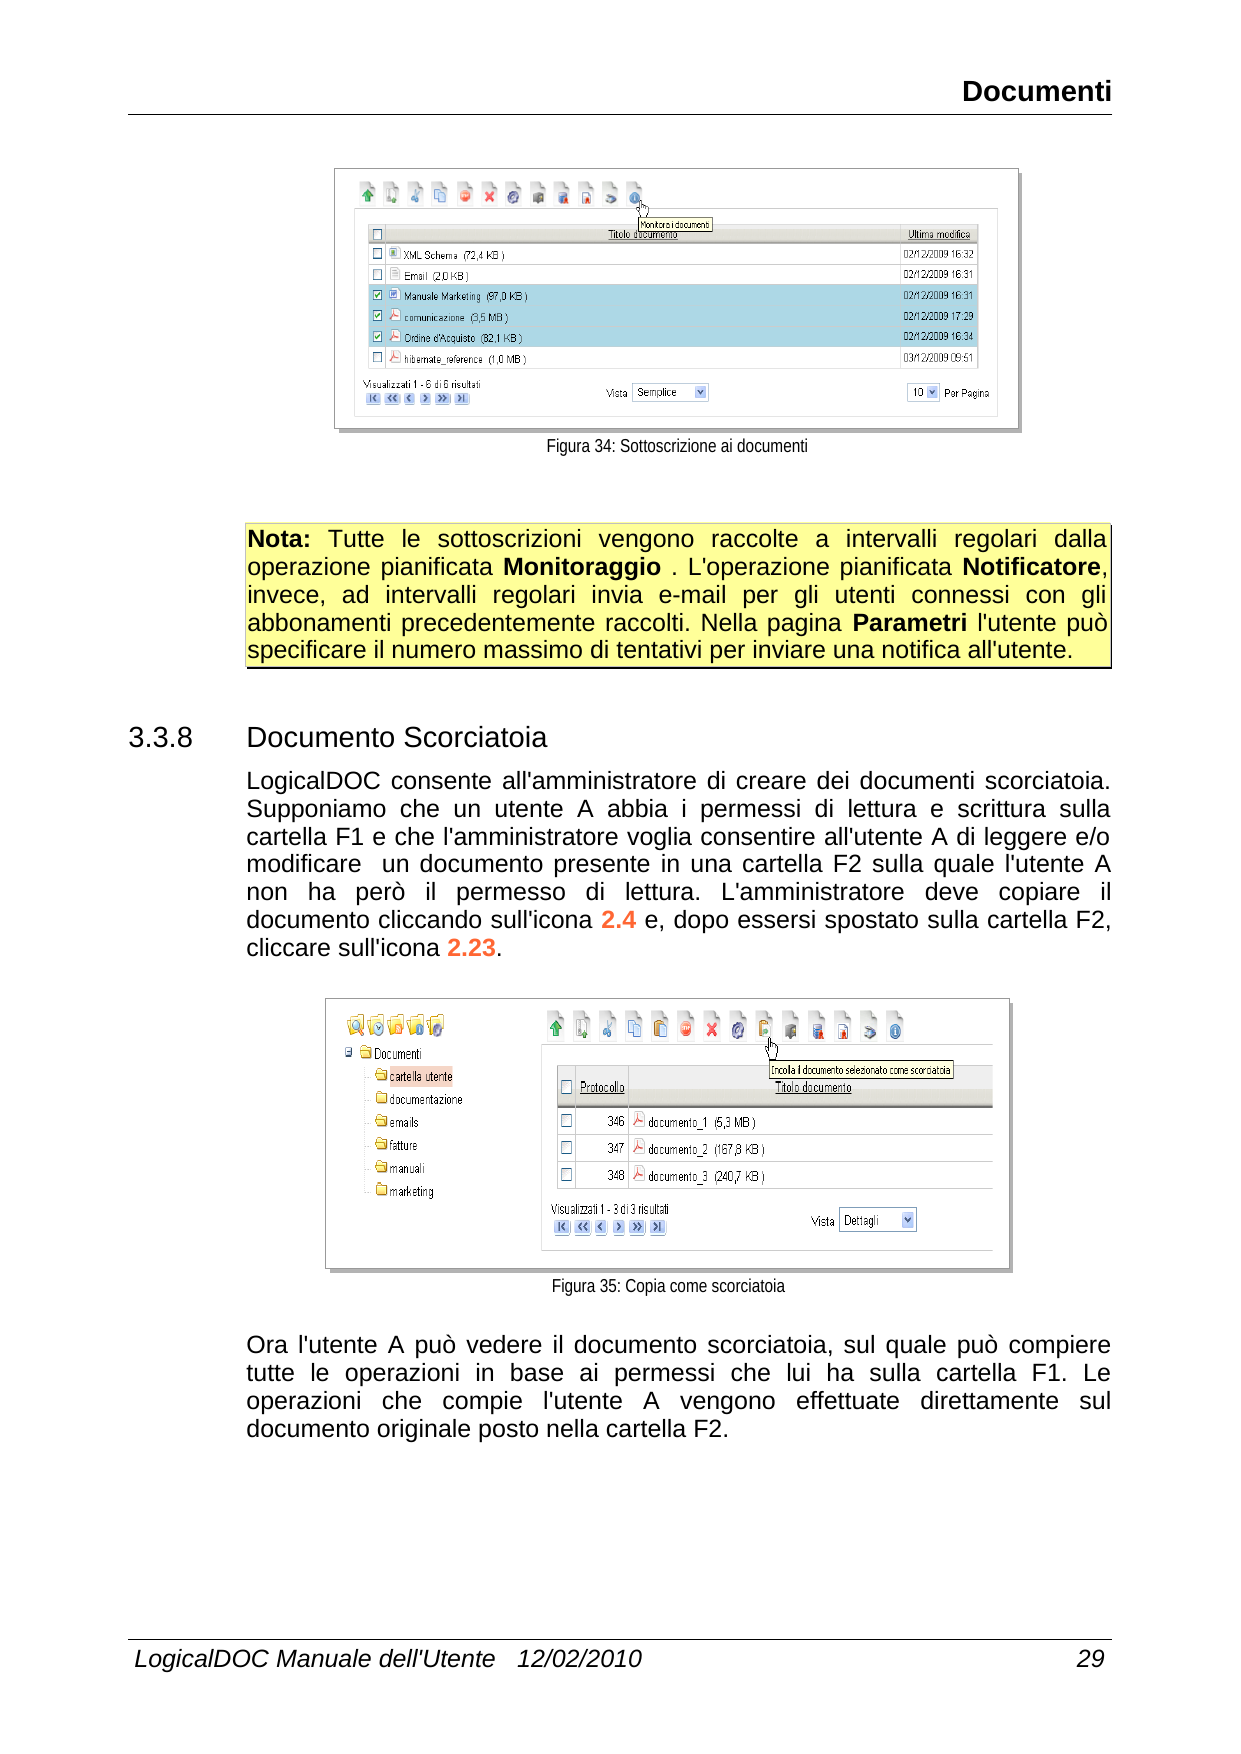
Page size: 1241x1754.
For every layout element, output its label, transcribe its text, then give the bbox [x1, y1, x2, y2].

picture [342, 1007, 993, 1260]
text Figura 35: Copia come scorciatoia [325, 1269, 1011, 1296]
text Figura 34: Sottoscrizione ai documenti [334, 429, 1020, 456]
subtitle Documento Scorciatoia [128, 721, 1112, 754]
text LogicalDOC consente all'amministratore di creare dei documenti scorciatoia. Supponiamo che un utente A abbia i permessi di lettura e scrittura sulla cartella F1 e che l'amministratore voglia consentire all'utente A di leggere e/o modificare un documento presente in una cartella F2 sulla quale l'utente A non ha però il permesso di lettura. L'amministratore deve copiare il documento cliccando sull'icona 2.4 e, dopo essersi spostato sulla cartella F2, cliccare sull'icona 2.23. [246, 766, 1112, 962]
text Ora l'utente A può vedere il documento scorciatoia, sul quale può compiere tutte le operazioni in base ai permessi che lui ha sulla cartella F1. Le operazioni che compie l'utente A vengono effettuate direttamente sul documento originale posto nella cartella F2. [246, 1331, 1112, 1443]
text Nota: Tutte le sottoscrizioni vengono raccolte a intervalli regolari dalla operazione pianificata Monitoraggio . L'operazione pianificata Notificatore, invece, ad intervalli regolari invia e-mail per gli utenti connessi con gli abbonamenti precedentemente raccolti. Nella pagina Parametri l'utente può specificare il numero massimo di tentativi per inviare una notifica all'utente. [246, 524, 1110, 666]
picture [351, 177, 1002, 420]
